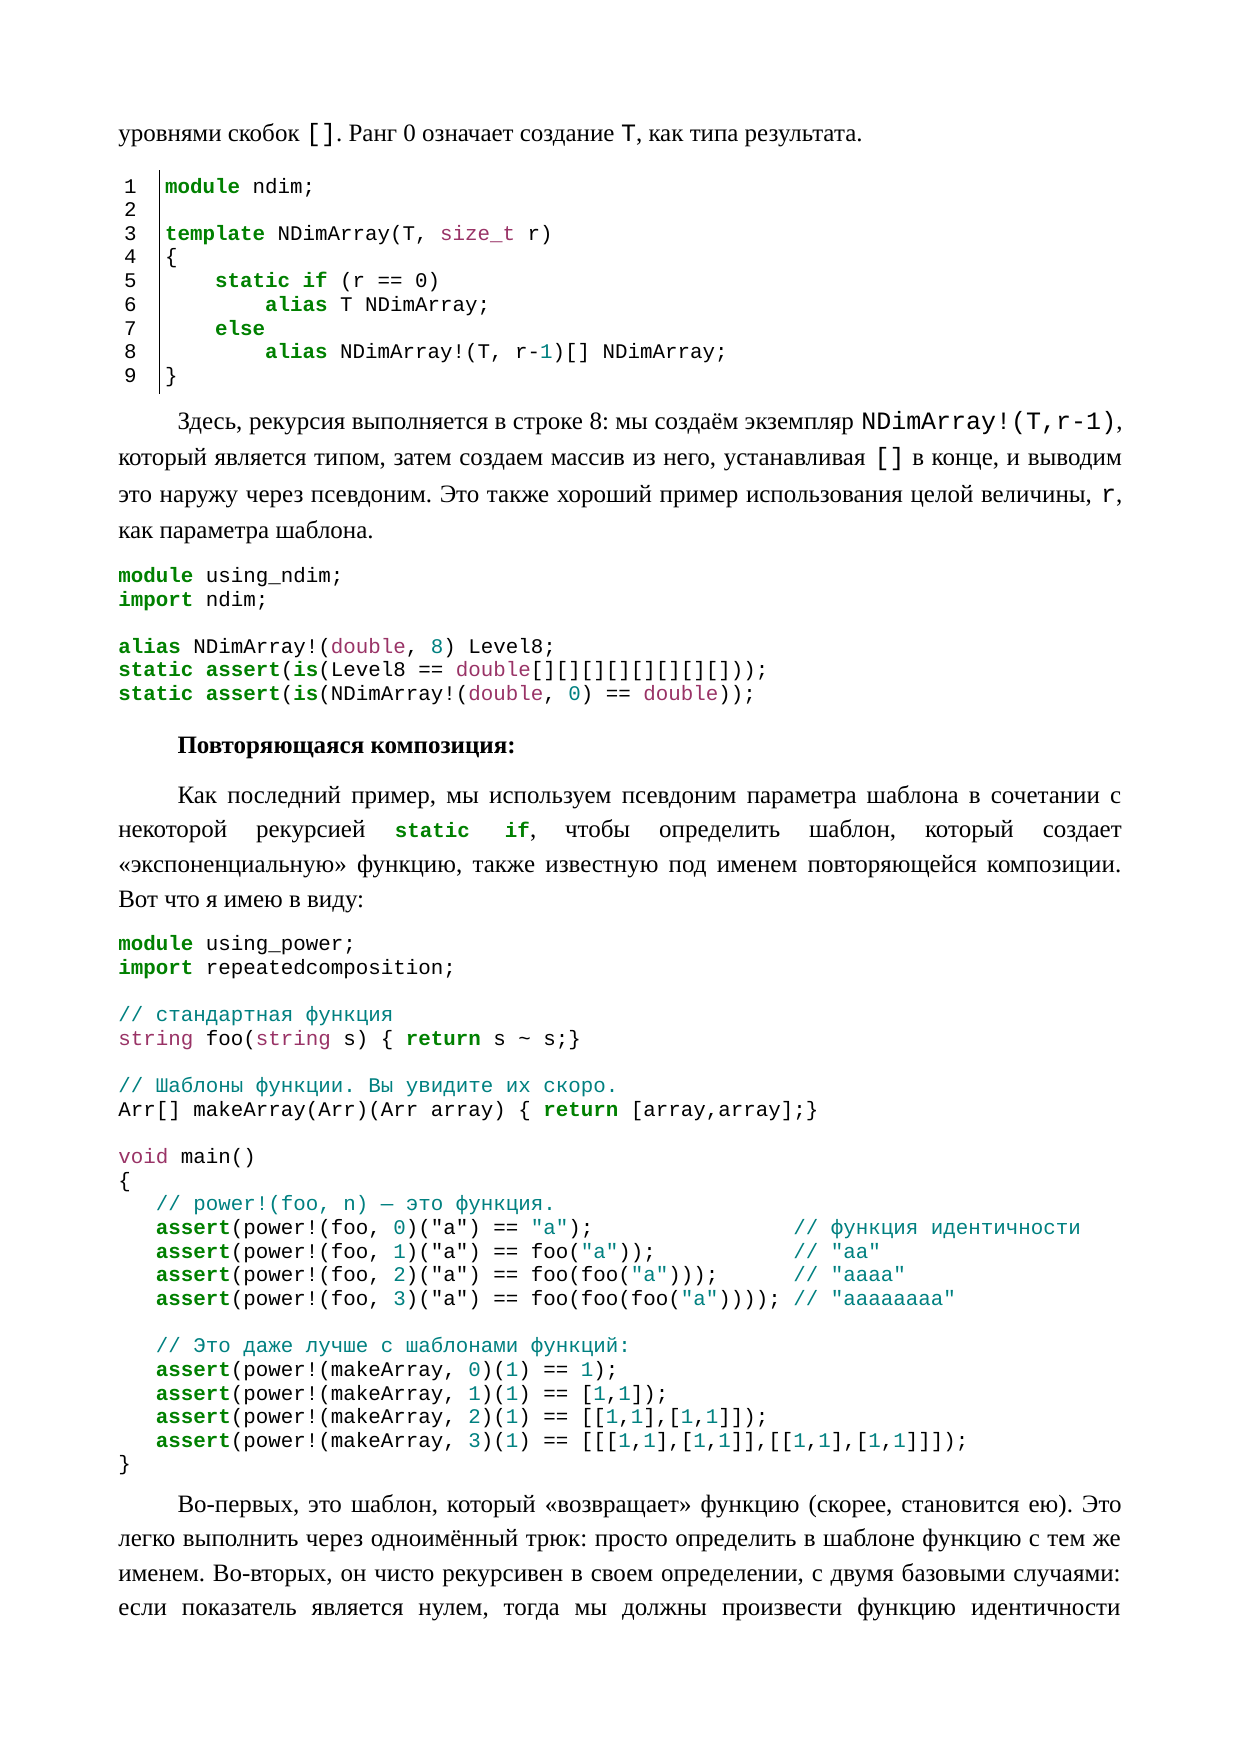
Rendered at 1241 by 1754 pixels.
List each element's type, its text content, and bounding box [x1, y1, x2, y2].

text Как последний пример, мы используем псевдоним параметра шаблона в сочетании с некоторой рекурсией static if, чтобы определить шаблон, который создает «экспоненциальную» функцию, также известную под именем повторяющейся композиции. Вот что я имею в виду: [118, 780, 1122, 913]
text Повторяющаяся композиция: [118, 730, 1122, 759]
text assert(power!(foo, 1)("a") == foo("a")); // "aa" [118, 1241, 1122, 1264]
text assert(power!(makeArray, 3)(1) == [[[1,1],[1,1]],[[1,1],[1,1]]]); [118, 1430, 1122, 1453]
text assert(power!(foo, 2)("a") == foo(foo("a"))); // "aaaa" [118, 1264, 1122, 1288]
text void main() [118, 1146, 1122, 1170]
text import repeatedcomposition; [118, 957, 1122, 981]
text string foo(string s) { return s ~ s;} [118, 1028, 1122, 1051]
text import ndim; [118, 588, 1122, 612]
text static assert(is(Level8 == double[][][][][][][][])); [118, 659, 1122, 683]
text // стандартная функция [118, 1004, 1122, 1028]
text assert(power!(makeArray, 2)(1) == [[1,1],[1,1]]); [118, 1406, 1122, 1430]
text assert(power!(makeArray, 1)(1) == [1,1]); [118, 1382, 1122, 1406]
text assert(power!(makeArray, 0)(1) == 1); [118, 1359, 1122, 1382]
text // Шаблоны функции. Вы увидите их скоро. [118, 1075, 1122, 1099]
text } [118, 1453, 1122, 1477]
text Во-первых, это шаблон, который «возвращает» функцию (скорее, становится ею). Это легко выполнить через одноимённый трюк: просто определить в шаблоне функцию с тем же именем. Во-вторых, он чисто рекурсивен в своем определении, с двумя базовыми случаями: если показатель является нулем, тогда мы должны произвести функцию идентичности [118, 1489, 1122, 1621]
text // Это даже лучше с шаблонами функций: [118, 1335, 1122, 1359]
text // power!(foo, n) — это функция. [118, 1193, 1122, 1217]
text static assert(is(NDimArray!(double, 0) == double)); [118, 683, 1122, 707]
table_header 1 2 3 4 5 6 7 8 9 [118, 170, 159, 394]
text assert(power!(foo, 0)("a") == "a"); // функция идентичности [118, 1217, 1122, 1241]
text module using_power; [118, 933, 1122, 957]
text Здесь, рекурсия выполняется в строке 8: мы создаём экземпляр NDimArray!(T,r-1), который является типом, затем создаем массив из него, устанавливая [] в конце, и выводим это наружу через псевдоним. Это также хороший пример использования целой величины, r, как параметра шаблона. [118, 406, 1122, 544]
text alias NDimArray!(double, 8) Level8; [118, 636, 1122, 659]
text assert(power!(foo, 3)("a") == foo(foo(foo("a")))); // "aaaaaaaa" [118, 1288, 1122, 1312]
table_header module ndim; template NDimArray(T, size_t r) { static if (r == 0) alias T NDimArray; else alias NDimArray!(T, r-1)[] NDimArray; } [160, 170, 1122, 394]
text Arr[] makeArray(Arr)(Arr array) { return [array,array];} [118, 1099, 1122, 1122]
text { [118, 1170, 1122, 1193]
text уровнями скобок []. Ранг 0 означает создание T, как типа результата. [118, 118, 1122, 149]
text module using_ndim; [118, 565, 1122, 588]
